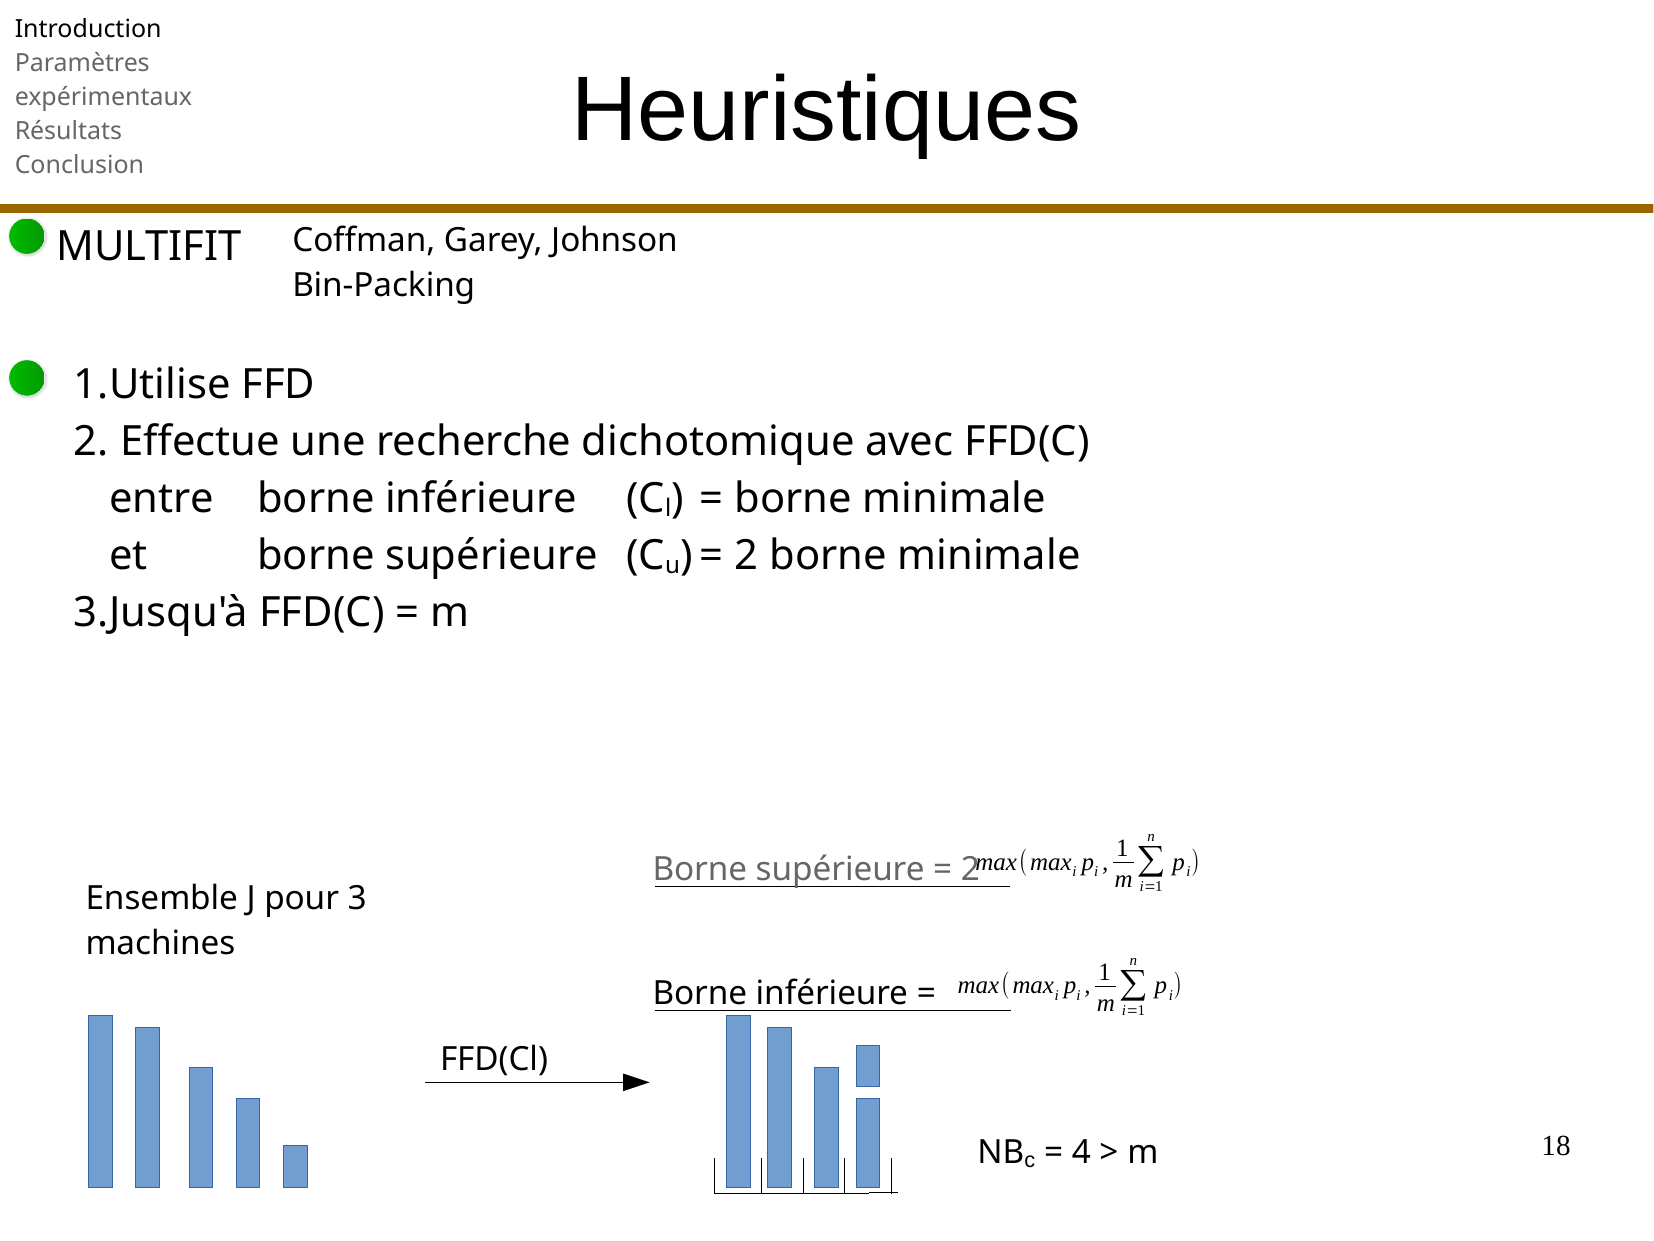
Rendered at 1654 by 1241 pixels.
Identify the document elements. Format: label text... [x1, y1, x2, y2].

text_box MULTIFIT [41, 208, 277, 319]
picture [951, 951, 1188, 1020]
text_box [814, 1067, 839, 1188]
text_box [189, 1067, 213, 1188]
text_box [767, 1027, 792, 1188]
text_box Introduction Paramètres expérimentaux Résultats Conclusion [0, 3, 349, 132]
text_box [856, 1098, 880, 1188]
text_box [88, 1015, 113, 1188]
text_box [236, 1098, 260, 1188]
text_box Ensemble J pour 3 machines [70, 866, 532, 920]
picture [6, 216, 50, 258]
text_box NBc = 4 > m [962, 1120, 1276, 1190]
picture [6, 358, 50, 400]
text_box Coffman, Garey, Johnson Bin-Packing [277, 208, 780, 341]
text_box Borne supérieure = 2 [637, 837, 1028, 929]
text_box [283, 1145, 308, 1188]
text_box [726, 1015, 751, 1188]
text_box [856, 1045, 880, 1087]
text_box [135, 1027, 160, 1188]
picture [969, 827, 1206, 896]
text_box FFD(Cl) [425, 1027, 603, 1083]
title Heuristiques [82, 39, 1571, 179]
text_box Borne inférieure = [637, 961, 1028, 1053]
text_box Utilise FFD Effectue une recherche dichotomique avec FFD(C) entre borne inférieure (Cl) = borne minimale et borne supérieure (Cu) = 2 borne minimale Jusqu'à FFD(C) = m [59, 346, 1631, 674]
